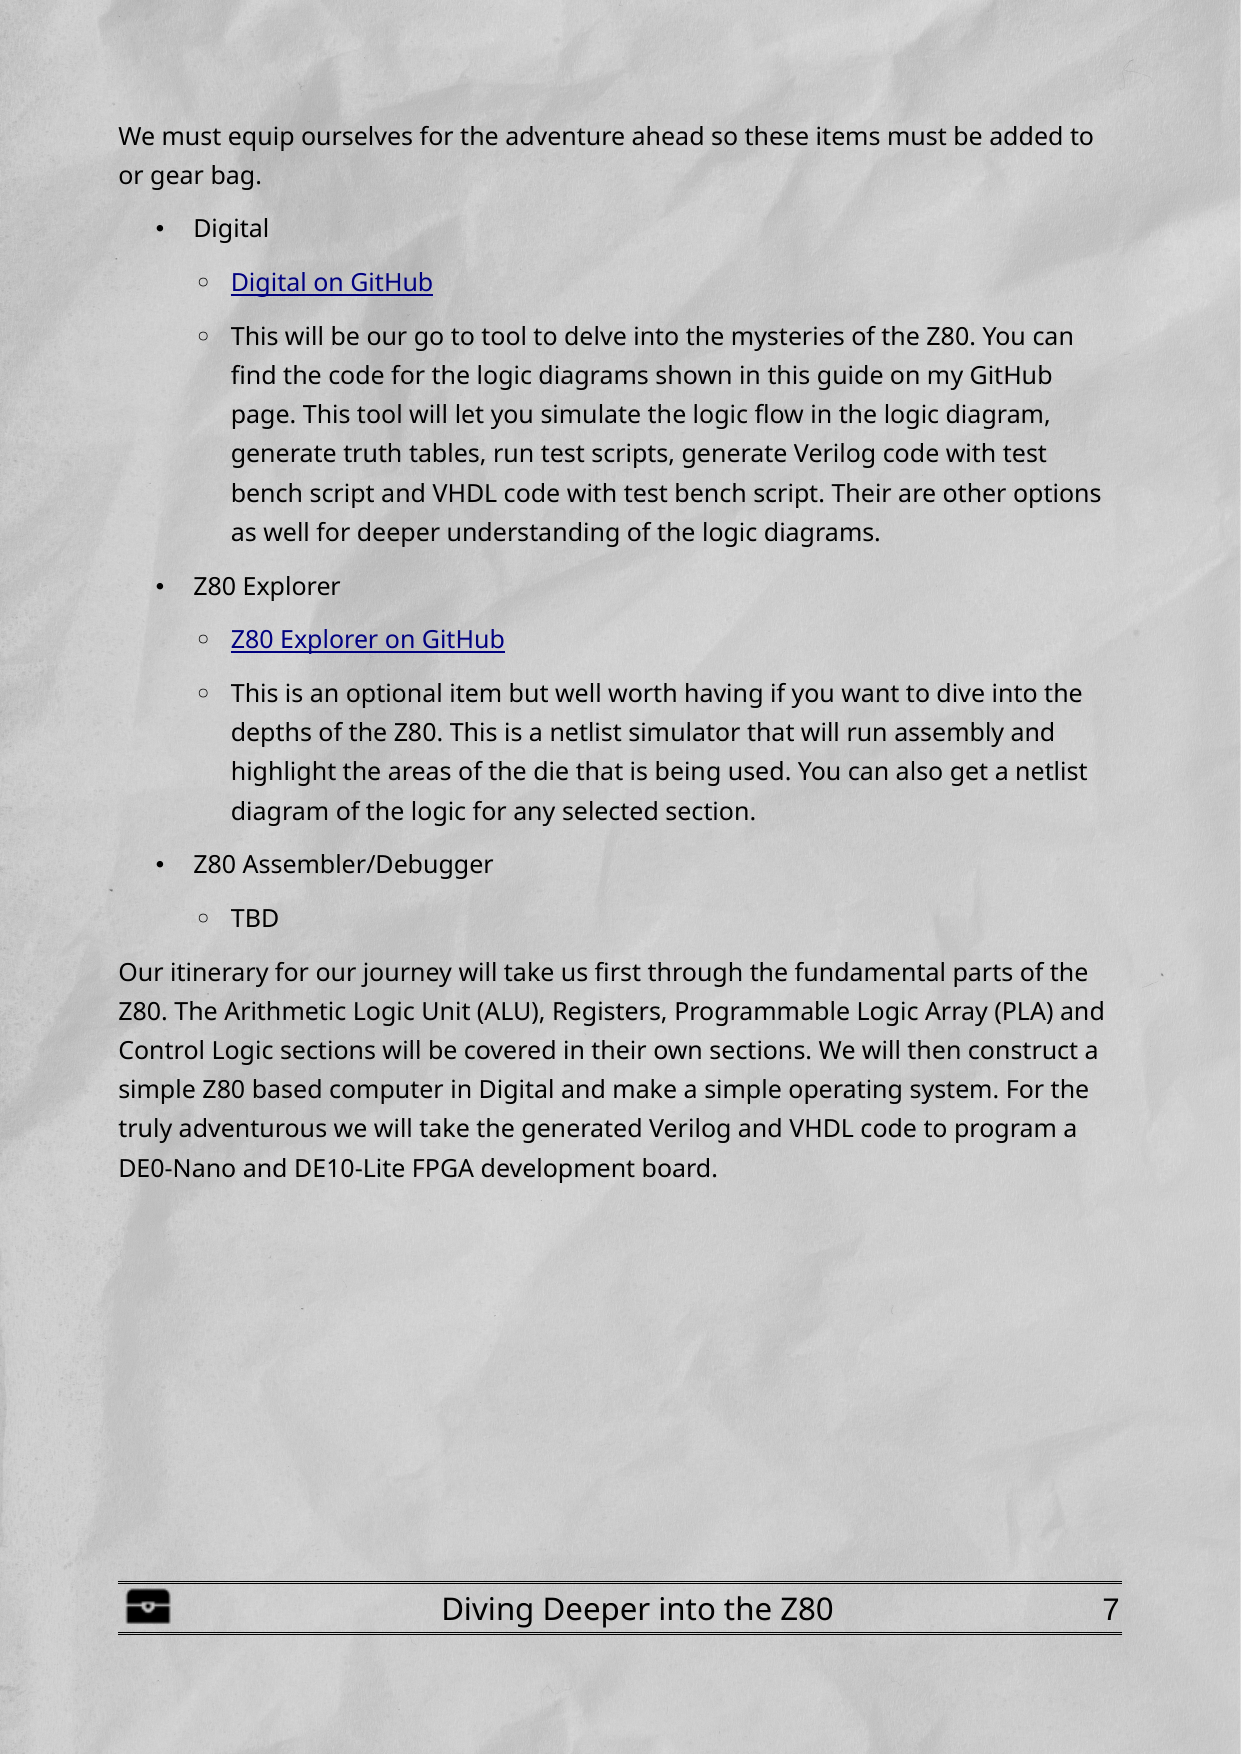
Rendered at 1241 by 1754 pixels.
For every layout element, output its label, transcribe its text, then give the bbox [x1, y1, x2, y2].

list Digital on GitHub [193, 265, 1122, 299]
list Z80 Assembler/Debugger [156, 847, 1122, 881]
list Z80 Explorer [156, 568, 1122, 602]
text We must equip ourselves for the adventure ahead so these items must be added to or gear bag. [118, 118, 1122, 191]
text Our itinerary for our journey will take us first through the fundamental parts of the Z80. The Arithmetic Logic Unit (ALU), Registers, Programmable Logic Array (PLA) and Control Logic sections will be covered in their own sections. We will then construct a simple Z80 based computer in Digital and make a simple operating system. For the truly adventurous we will take the generated Verilog and VHDL code to program a DE0-Nano and DE10-Lite FPGA development board. [118, 954, 1122, 1184]
picture [0, 0, 1241, 1754]
list This will be our go to tool to delve into the mysteries of the Z80. You can find the code for the logic diagrams shown in this guide on my GitHub page. This tool will let you simulate the logic flow in the logic diagram, generate truth tables, run test scripts, generate Verilog code with test bench script and VHDL code with test bench script. Their are other options as well for deeper understanding of the logic diagrams. [193, 318, 1122, 548]
list Digital [156, 211, 1122, 245]
list Z80 Explorer on GitHub [193, 622, 1122, 656]
list TBD [193, 901, 1122, 935]
list This is an optional item but well worth having if you want to dive into the depths of the Z80. This is a netlist simulator that will run assembly and highlight the areas of the die that is being used. You can also get a netlist diagram of the logic for any selected section. [193, 676, 1122, 827]
